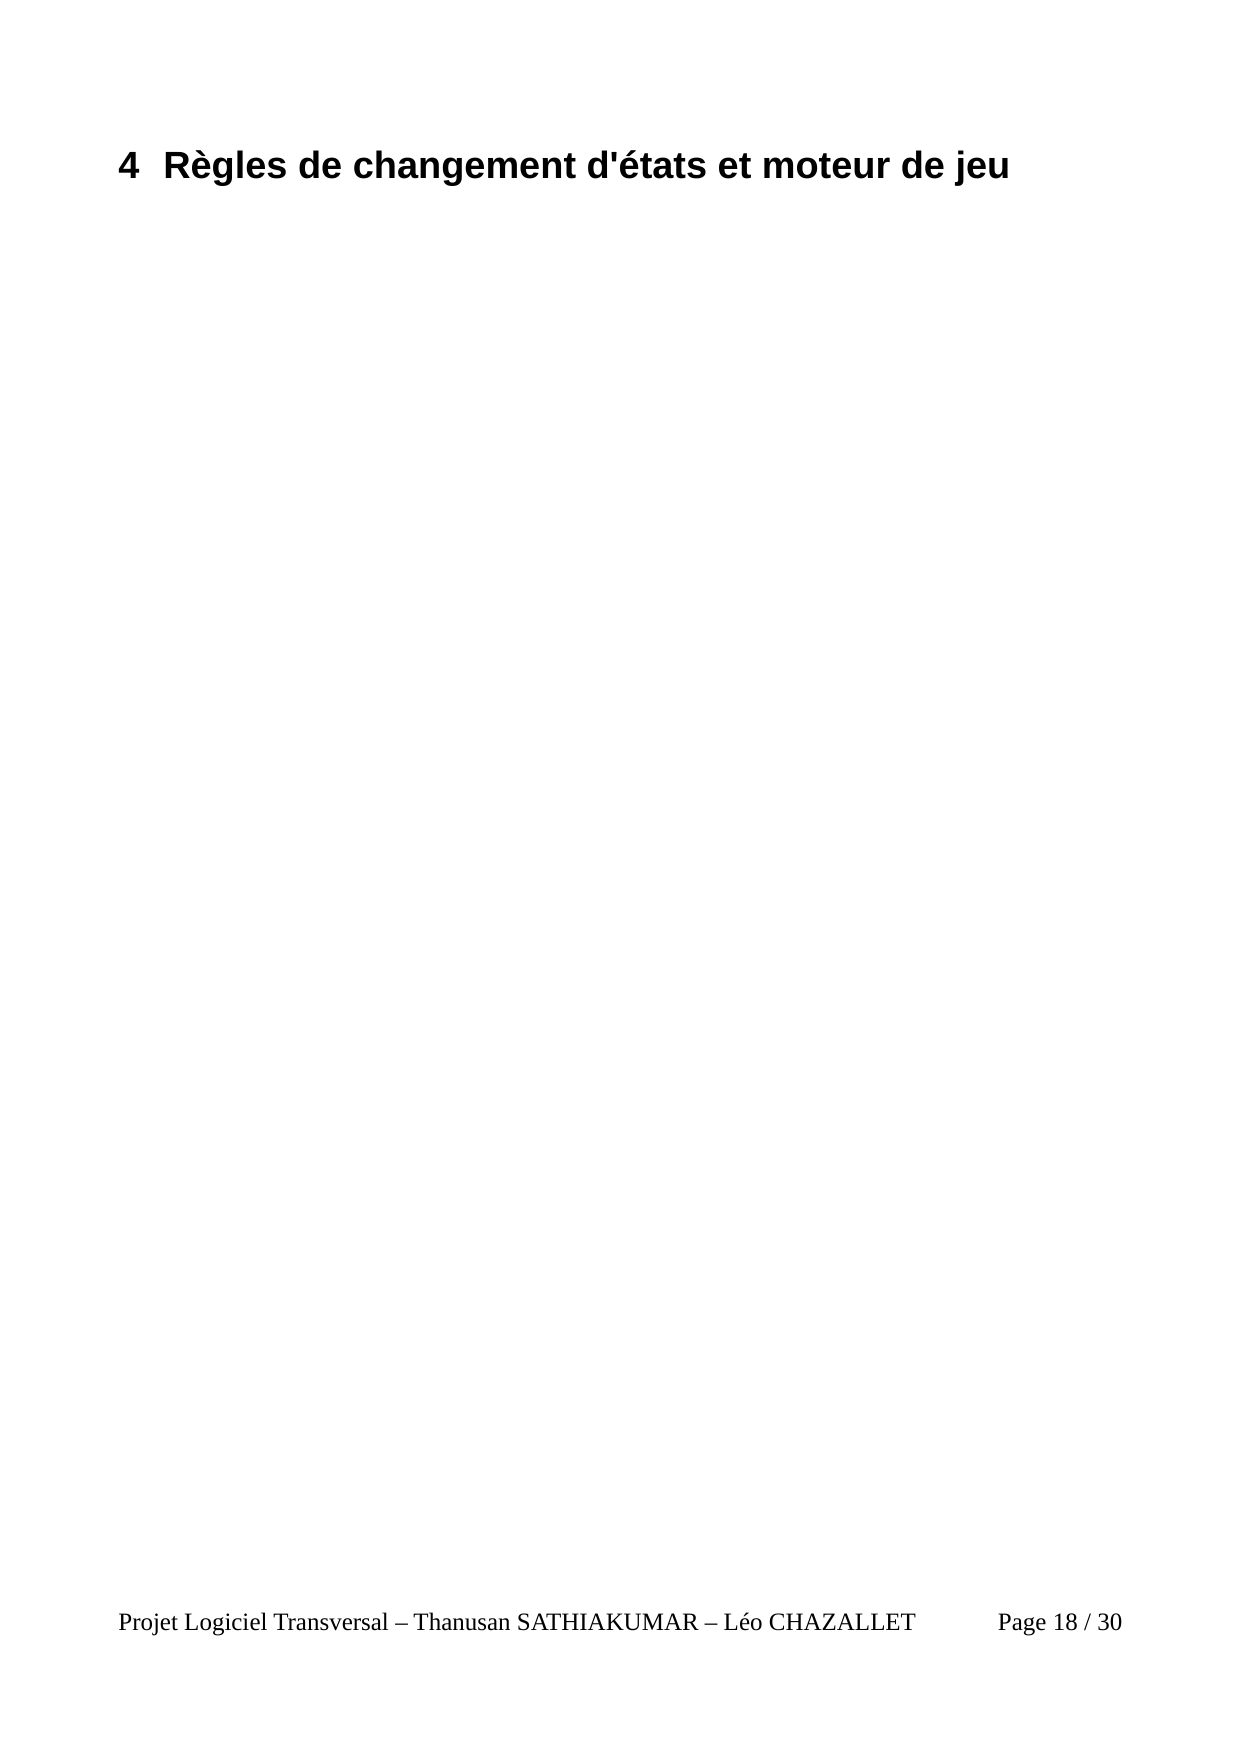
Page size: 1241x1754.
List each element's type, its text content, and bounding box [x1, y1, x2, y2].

subtitle Règles de changement d'états et moteur de jeu [118, 143, 1122, 187]
